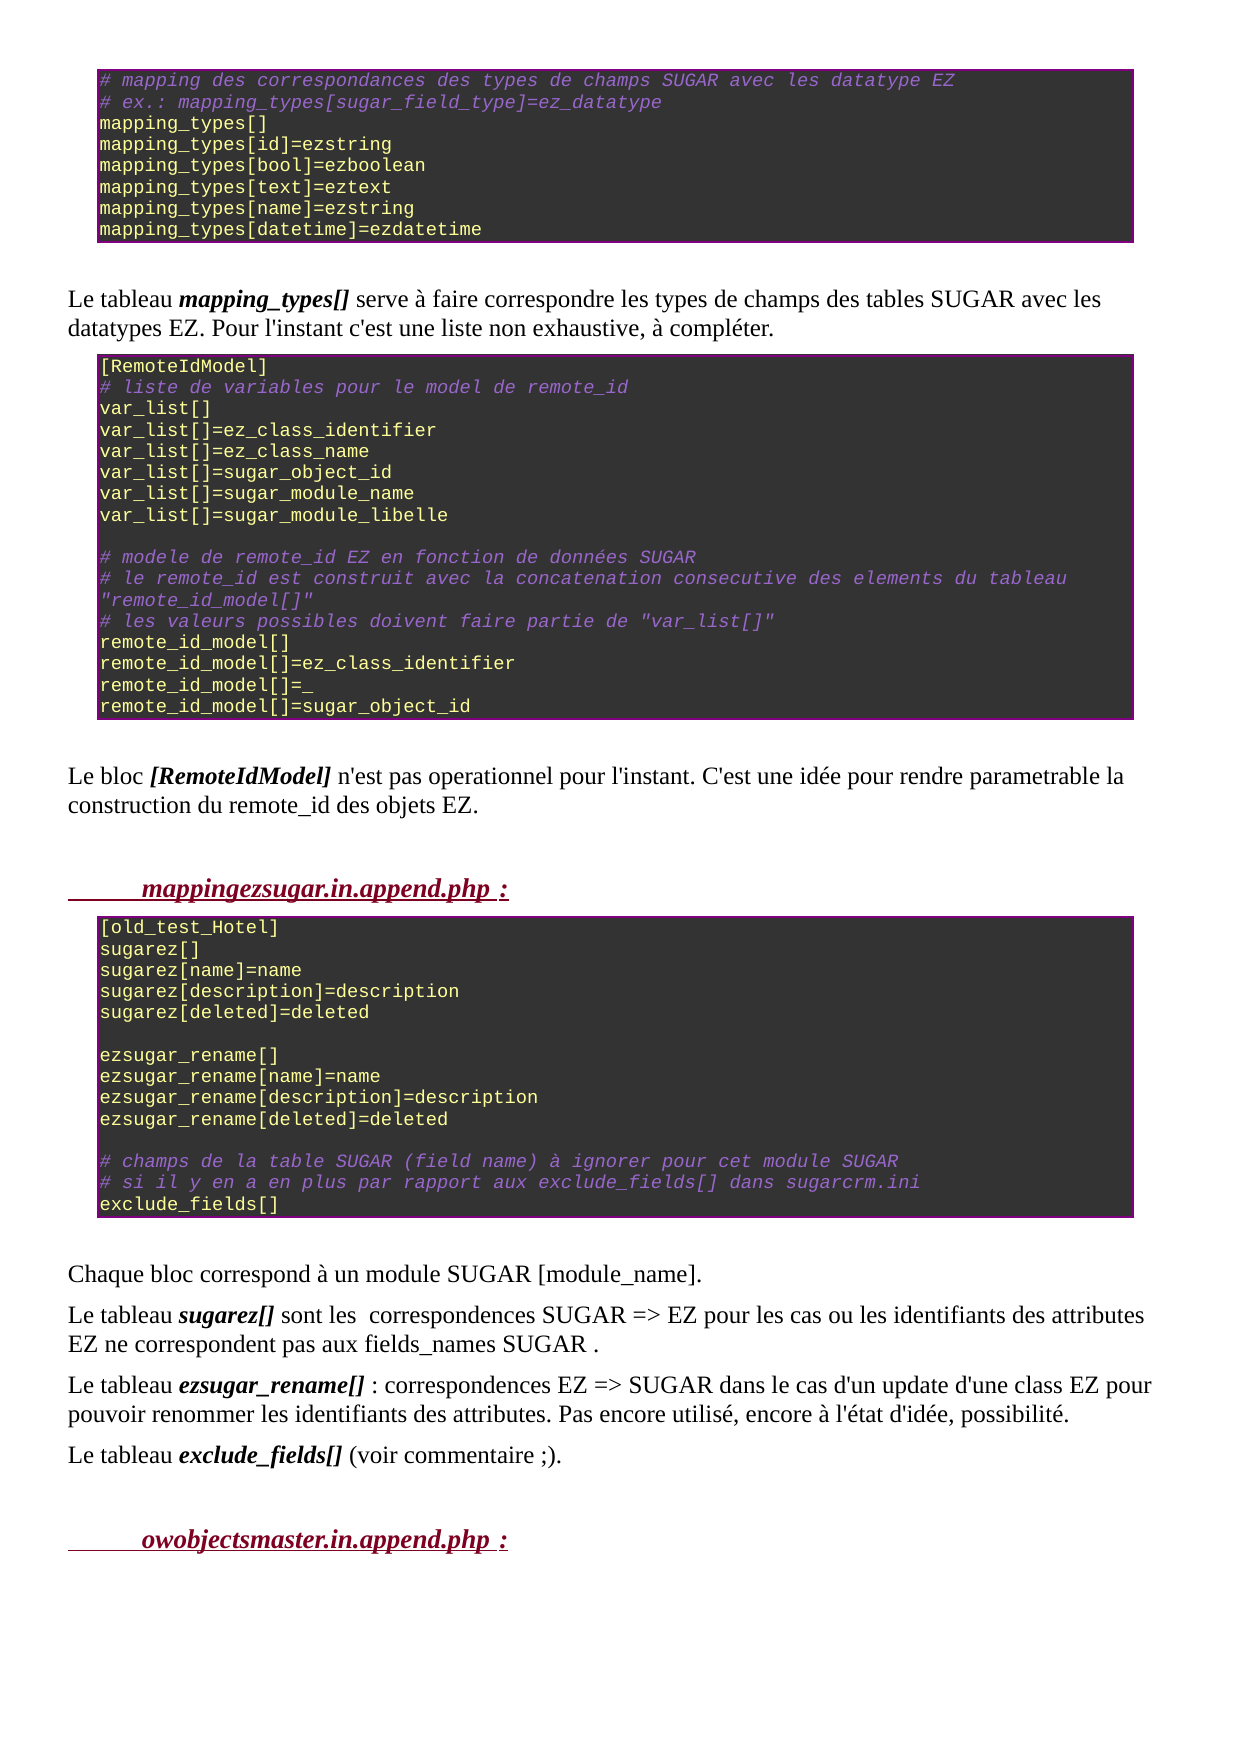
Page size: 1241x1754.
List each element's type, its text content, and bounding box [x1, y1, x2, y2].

text # mapping des correspondances des types de champs SUGAR avec les datatype EZ [99, 71, 1132, 90]
text remote_id_model[]=_ [99, 673, 1132, 694]
text ezsugar_rename[description]=description [99, 1086, 1132, 1107]
text owobjectsmaster.in.append.php : [68, 1523, 1164, 1554]
text Le tableau exclude_fields[] (voir commentaire ;). [68, 1440, 1164, 1469]
text # liste de variables pour le model de remote_id [99, 376, 1132, 397]
text mapping_types[text]=eztext [99, 175, 1132, 197]
text mappingezsugar.in.append.php : [68, 872, 1164, 903]
text var_list[]=sugar_object_id [99, 461, 1132, 482]
text Le tableau sugarez[] sont les correspondences SUGAR => EZ pour les cas ou les identifiants des attributes EZ ne correspondent pas aux fields_names SUGAR . [68, 1300, 1164, 1358]
text var_list[]=ez_class_identifier [99, 418, 1132, 439]
text [old_test_Hotel] [99, 918, 1132, 937]
text remote_id_model[] [99, 631, 1132, 652]
text Le bloc [RemoteIdModel] n'est pas operationnel pour l'instant. C'est une idée pour rendre parametrable la construction du remote_id des objets EZ. [68, 761, 1164, 819]
text ezsugar_rename[] [99, 1043, 1132, 1065]
text mapping_types[] [99, 112, 1132, 133]
text # si il y en a en plus par rapport aux exclude_fields[] dans sugarcrm.ini [99, 1171, 1132, 1192]
text var_list[]=sugar_module_libelle [99, 503, 1132, 524]
text mapping_types[name]=ezstring [99, 197, 1132, 218]
text exclude_fields[] [99, 1192, 1132, 1216]
text sugarez[deleted]=deleted [99, 1001, 1132, 1022]
text mapping_types[id]=ezstring [99, 133, 1132, 154]
text ezsugar_rename[name]=name [99, 1065, 1132, 1086]
text var_list[]=sugar_module_name [99, 482, 1132, 503]
text # modele de remote_id EZ en fonction de données SUGAR [99, 546, 1132, 567]
text sugarez[name]=name [99, 958, 1132, 980]
text var_list[]=ez_class_name [99, 439, 1132, 461]
text # les valeurs possibles doivent faire partie de "var_list[]" [99, 609, 1132, 631]
text mapping_types[datetime]=ezdatetime [99, 218, 1132, 241]
text Le tableau mapping_types[] serve à faire correspondre les types de champs des tables SUGAR avec les datatypes EZ. Pour l'instant c'est une liste non exhaustive, à compléter. [68, 284, 1164, 342]
text remote_id_model[]=ez_class_identifier [99, 652, 1132, 673]
text Le tableau ezsugar_rename[] : correspondences EZ => SUGAR dans le cas d'un update d'une class EZ pour pouvoir renommer les identifiants des attributes. Pas encore utilisé, encore à l'état d'idée, possibilité. [68, 1370, 1164, 1428]
text [RemoteIdModel] [99, 357, 1132, 376]
text # le remote_id est construit avec la concatenation consecutive des elements du tableau "remote_id_model[]" [99, 567, 1132, 609]
text Chaque bloc correspond à un module SUGAR [module_name]. [68, 1259, 1164, 1288]
text # champs de la table SUGAR (field name) à ignorer pour cet module SUGAR [99, 1150, 1132, 1171]
text mapping_types[bool]=ezboolean [99, 154, 1132, 175]
text ezsugar_rename[deleted]=deleted [99, 1107, 1132, 1128]
text remote_id_model[]=sugar_object_id [99, 694, 1132, 718]
text # ex.: mapping_types[sugar_field_type]=ez_datatype [99, 90, 1132, 112]
text var_list[] [99, 397, 1132, 418]
text sugarez[description]=description [99, 980, 1132, 1001]
text sugarez[] [99, 937, 1132, 958]
